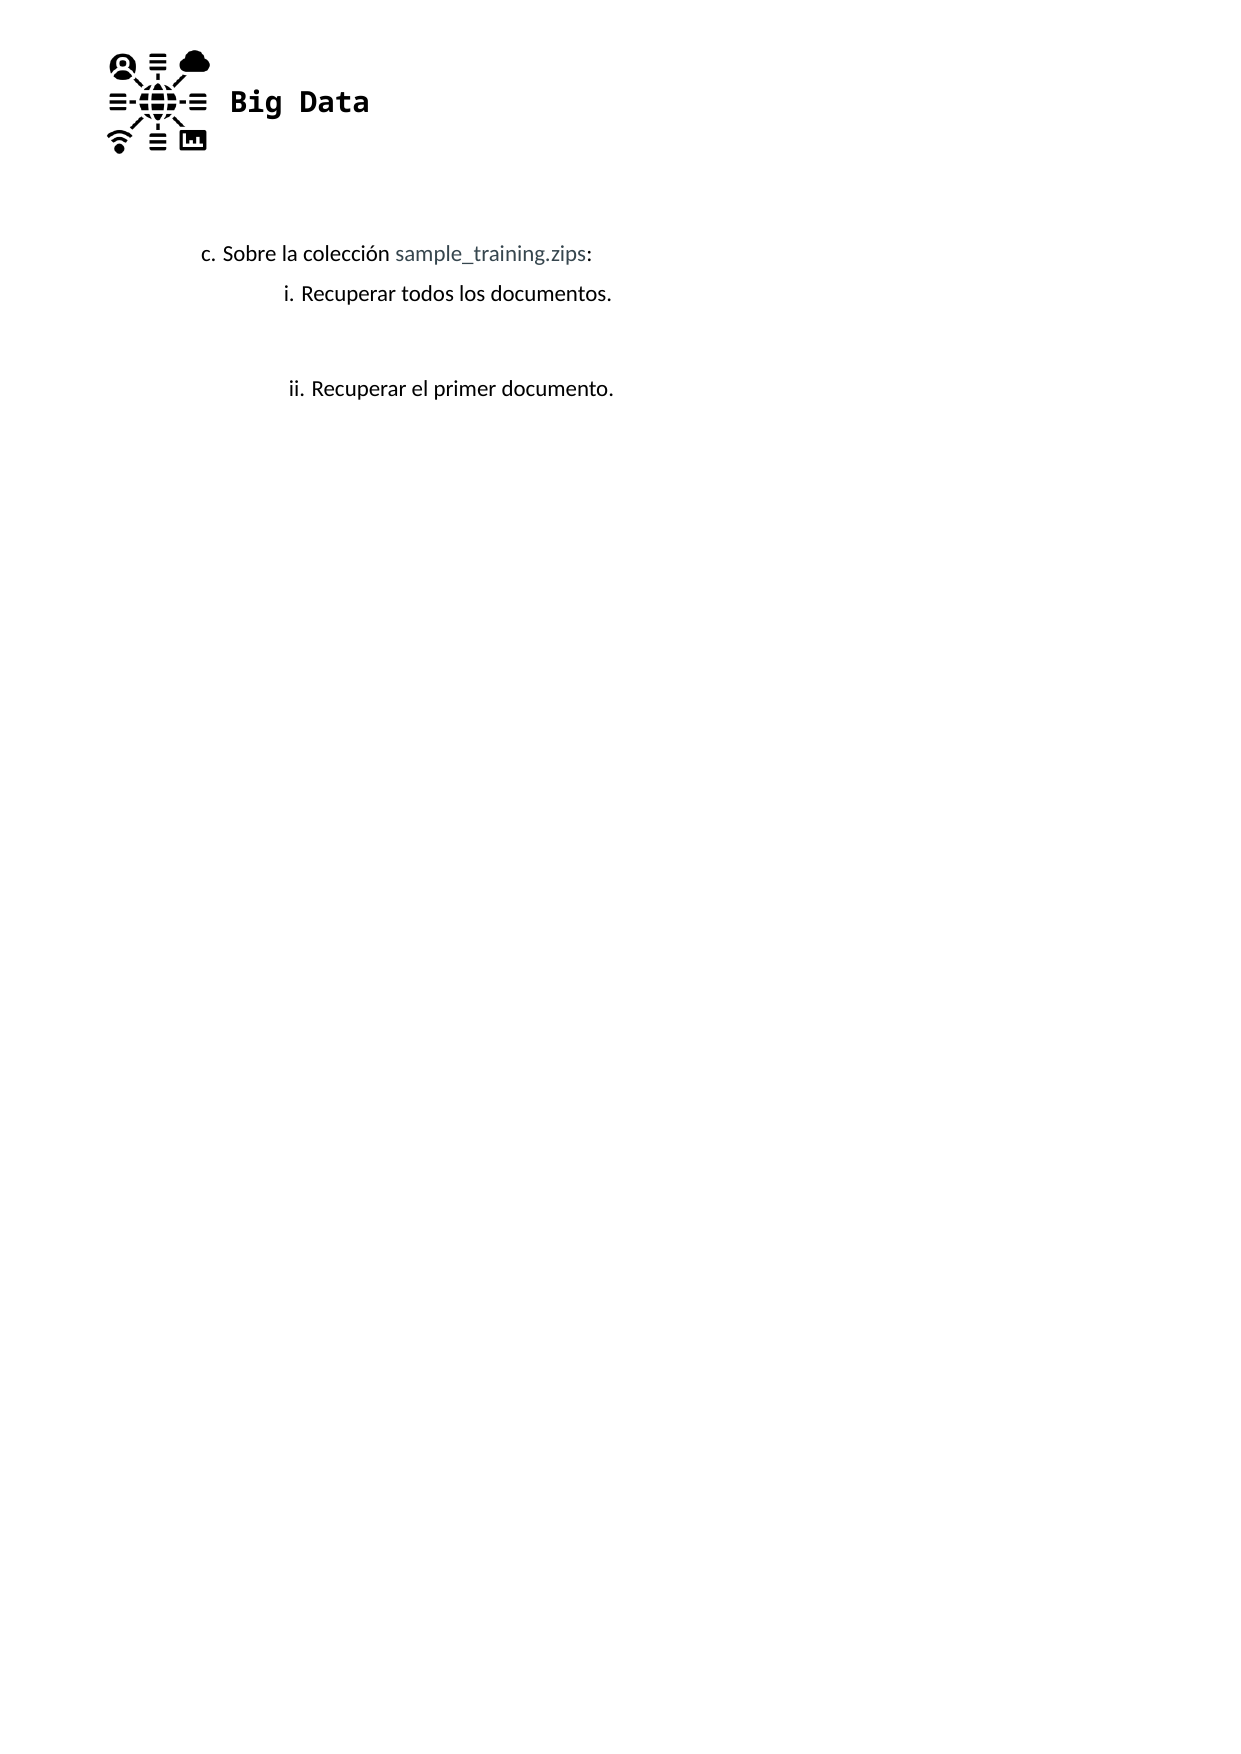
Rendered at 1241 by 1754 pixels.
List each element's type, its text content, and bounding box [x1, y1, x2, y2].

text c. Sobre la colección sample_training.zips: [201, 239, 1147, 268]
text ii. Recuperar el primer documento. [278, 374, 680, 402]
text i. Recuperar todos los documentos. [278, 279, 680, 307]
